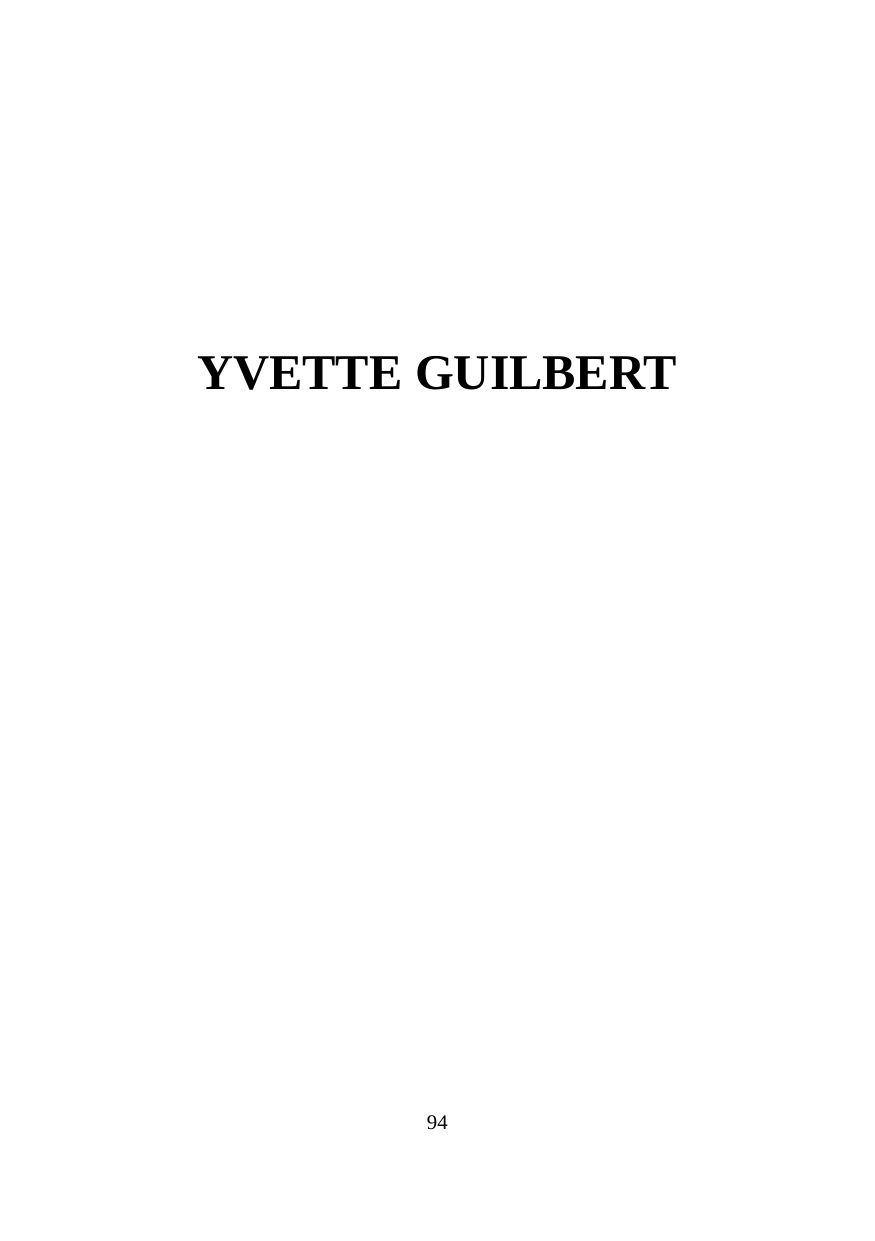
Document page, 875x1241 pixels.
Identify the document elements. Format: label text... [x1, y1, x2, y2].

subtitle YVETTE GUILBERT [106, 342, 768, 400]
